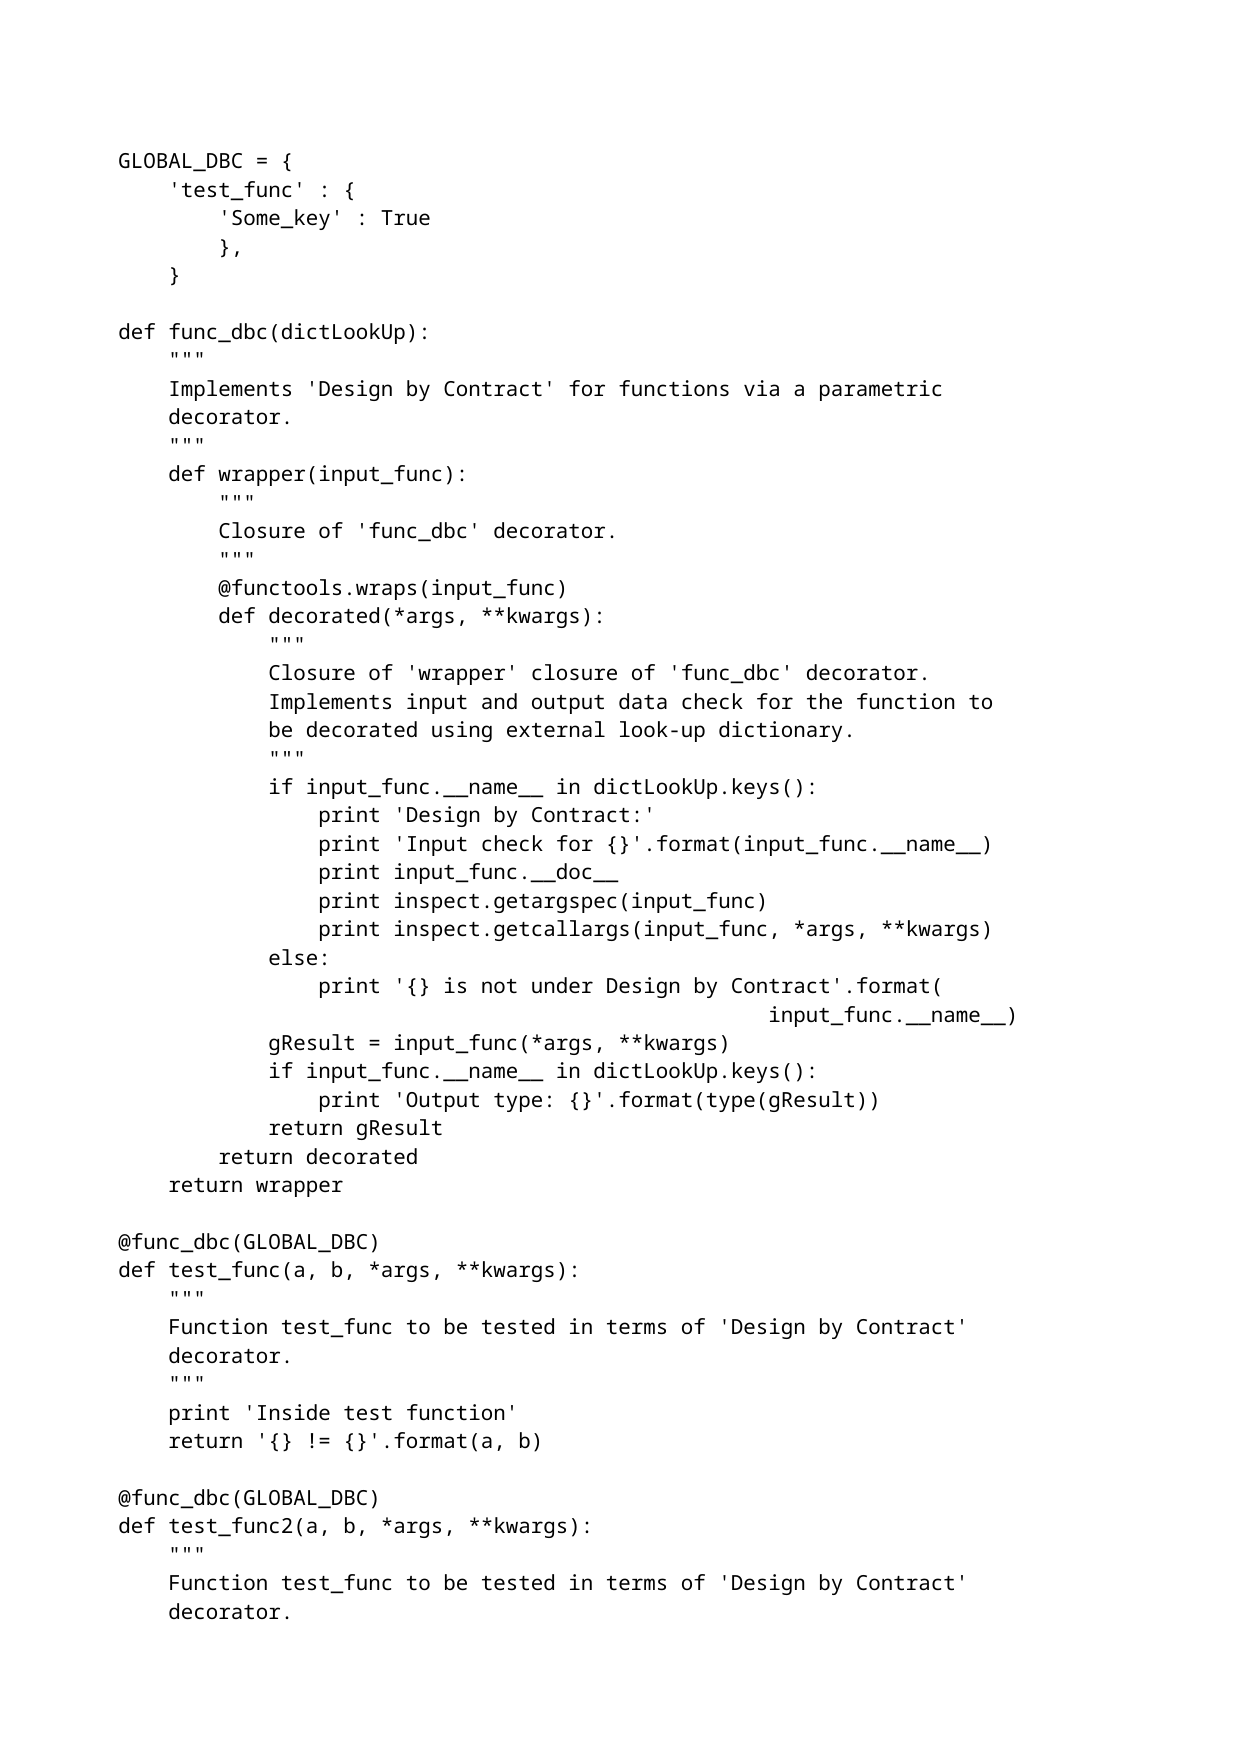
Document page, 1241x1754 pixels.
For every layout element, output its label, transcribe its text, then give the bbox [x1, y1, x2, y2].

text return '{} != {}'.format(a, b) [118, 1426, 1122, 1455]
text if input_func.__name__ in dictLookUp.keys(): [118, 772, 1122, 801]
text def test_func2(a, b, *args, **kwargs): [118, 1512, 1122, 1540]
text Function test_func to be tested in terms of 'Design by Contract' [118, 1312, 1122, 1341]
text }, [118, 232, 1122, 260]
text decorator. [118, 402, 1122, 431]
text decorator. [118, 1341, 1122, 1369]
text Closure of 'wrapper' closure of 'func_dbc' decorator. [118, 658, 1122, 687]
text print inspect.getargspec(input_func) [118, 886, 1122, 914]
text def func_dbc(dictLookUp): [118, 317, 1122, 346]
text """ [118, 1369, 1122, 1398]
text @func_dbc(GLOBAL_DBC) [118, 1227, 1122, 1256]
text """ [118, 630, 1122, 658]
text 'test_func' : { [118, 175, 1122, 203]
text Function test_func to be tested in terms of 'Design by Contract' [118, 1568, 1122, 1597]
text @functools.wraps(input_func) [118, 573, 1122, 602]
text } [118, 260, 1122, 289]
text Closure of 'func_dbc' decorator. [118, 516, 1122, 545]
text if input_func.__name__ in dictLookUp.keys(): [118, 1057, 1122, 1085]
text print inspect.getcallargs(input_func, *args, **kwargs) [118, 914, 1122, 943]
text """ [118, 431, 1122, 459]
text print 'Design by Contract:' [118, 801, 1122, 829]
text """ [118, 1540, 1122, 1568]
text """ [118, 1284, 1122, 1312]
text print 'Inside test function' [118, 1398, 1122, 1426]
text return wrapper [118, 1170, 1122, 1199]
text decorator. [118, 1597, 1122, 1625]
text """ [118, 488, 1122, 516]
text be decorated using external look-up dictionary. [118, 715, 1122, 744]
text print 'Output type: {}'.format(type(gResult)) [118, 1085, 1122, 1113]
text input_func.__name__) [118, 1000, 1122, 1028]
text """ [118, 744, 1122, 772]
text """ [118, 545, 1122, 573]
text def decorated(*args, **kwargs): [118, 602, 1122, 630]
text return decorated [118, 1142, 1122, 1170]
text 'Some_key' : True [118, 203, 1122, 232]
text """ [118, 346, 1122, 374]
text def test_func(a, b, *args, **kwargs): [118, 1256, 1122, 1284]
text else: [118, 943, 1122, 971]
text @func_dbc(GLOBAL_DBC) [118, 1483, 1122, 1512]
text print '{} is not under Design by Contract'.format( [118, 971, 1122, 1000]
text return gResult [118, 1113, 1122, 1142]
text Implements 'Design by Contract' for functions via a parametric [118, 374, 1122, 402]
text GLOBAL_DBC = { [118, 147, 1122, 175]
text print 'Input check for {}'.format(input_func.__name__) [118, 829, 1122, 857]
text gResult = input_func(*args, **kwargs) [118, 1028, 1122, 1057]
text def wrapper(input_func): [118, 459, 1122, 488]
text print input_func.__doc__ [118, 857, 1122, 886]
text Implements input and output data check for the function to [118, 687, 1122, 715]
